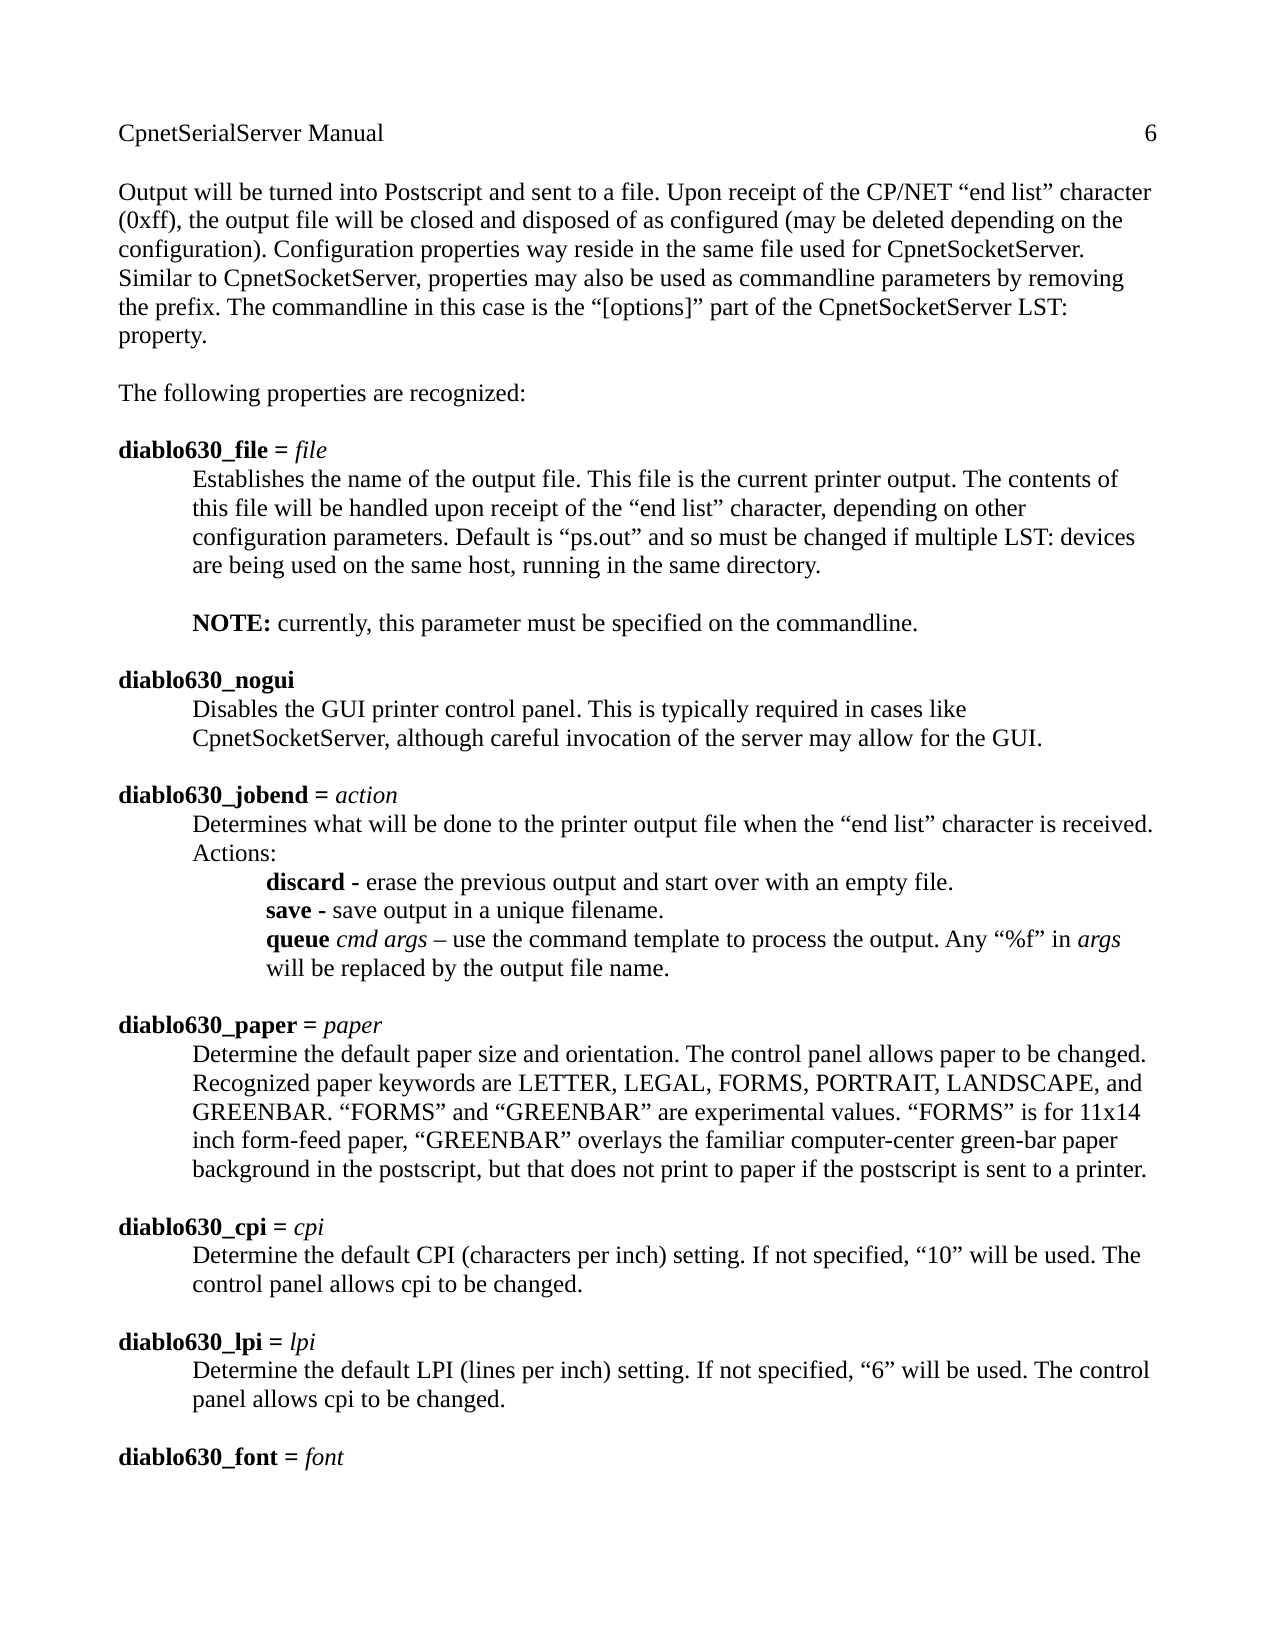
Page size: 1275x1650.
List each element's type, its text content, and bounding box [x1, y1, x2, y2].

text Determine the default paper size and orientation. The control panel allows paper to be changed. Recognized paper keywords are LETTER, LEGAL, FORMS, PORTRAIT, LANDSCAPE, and GREENBAR. “FORMS” and “GREENBAR” are experimental values. “FORMS” is for 11x14 inch form-feed paper, “GREENBAR” overlays the familiar computer-center green-bar paper background in the postscript, but that does not print to paper if the postscript is sent to a printer. [192, 1039, 1157, 1183]
text diablo630_nogui [118, 666, 1157, 694]
text save - save output in a unique filename. [266, 896, 1157, 924]
text diablo630_jobend = action [118, 781, 1157, 809]
text NOTE: currently, this parameter must be specified on the commandline. [192, 608, 1157, 637]
text Determine the default CPI (characters per inch) setting. If not specified, “10” will be used. The control panel allows cpi to be changed. [192, 1241, 1157, 1298]
text Establishes the name of the output file. This file is the current printer output. The contents of this file will be handled upon receipt of the “end list” character, depending on other configuration parameters. Default is “ps.out” and so must be changed if multiple LST: devices are being used on the same host, running in the same directory. [192, 464, 1157, 579]
text diablo630_font = font [118, 1442, 1157, 1471]
text diablo630_cpi = cpi [118, 1183, 1157, 1241]
text queue cmd args – use the command template to process the output. Any “%f” in args will be replaced by the output file name. [266, 924, 1157, 982]
text Determine the default LPI (lines per inch) setting. If not specified, “6” will be used. The control panel allows cpi to be changed. [192, 1356, 1157, 1413]
text Disables the GUI printer control panel. This is typically required in cases like CpnetSocketServer, although careful invocation of the server may allow for the GUI. [192, 694, 1157, 752]
text diablo630_lpi = lpi [118, 1327, 1157, 1356]
text diablo630_file = file [118, 436, 1157, 464]
text diablo630_paper = paper [118, 1011, 1157, 1039]
text The following properties are recognized: [118, 378, 1157, 407]
text Determines what will be done to the printer output file when the “end list” character is received. Actions: [192, 809, 1157, 867]
text discard - erase the previous output and start over with an empty file. [266, 867, 1157, 896]
text Output will be turned into Postscript and sent to a file. Upon receipt of the CP/NET “end list” character (0xff), the output file will be closed and disposed of as configured (may be deleted depending on the configuration). Configuration properties way reside in the same file used for CpnetSocketServer. Similar to CpnetSocketServer, properties may also be used as commandline parameters by removing the prefix. The commandline in this case is the “[options]” part of the CpnetSocketServer LST: property. [118, 177, 1157, 349]
